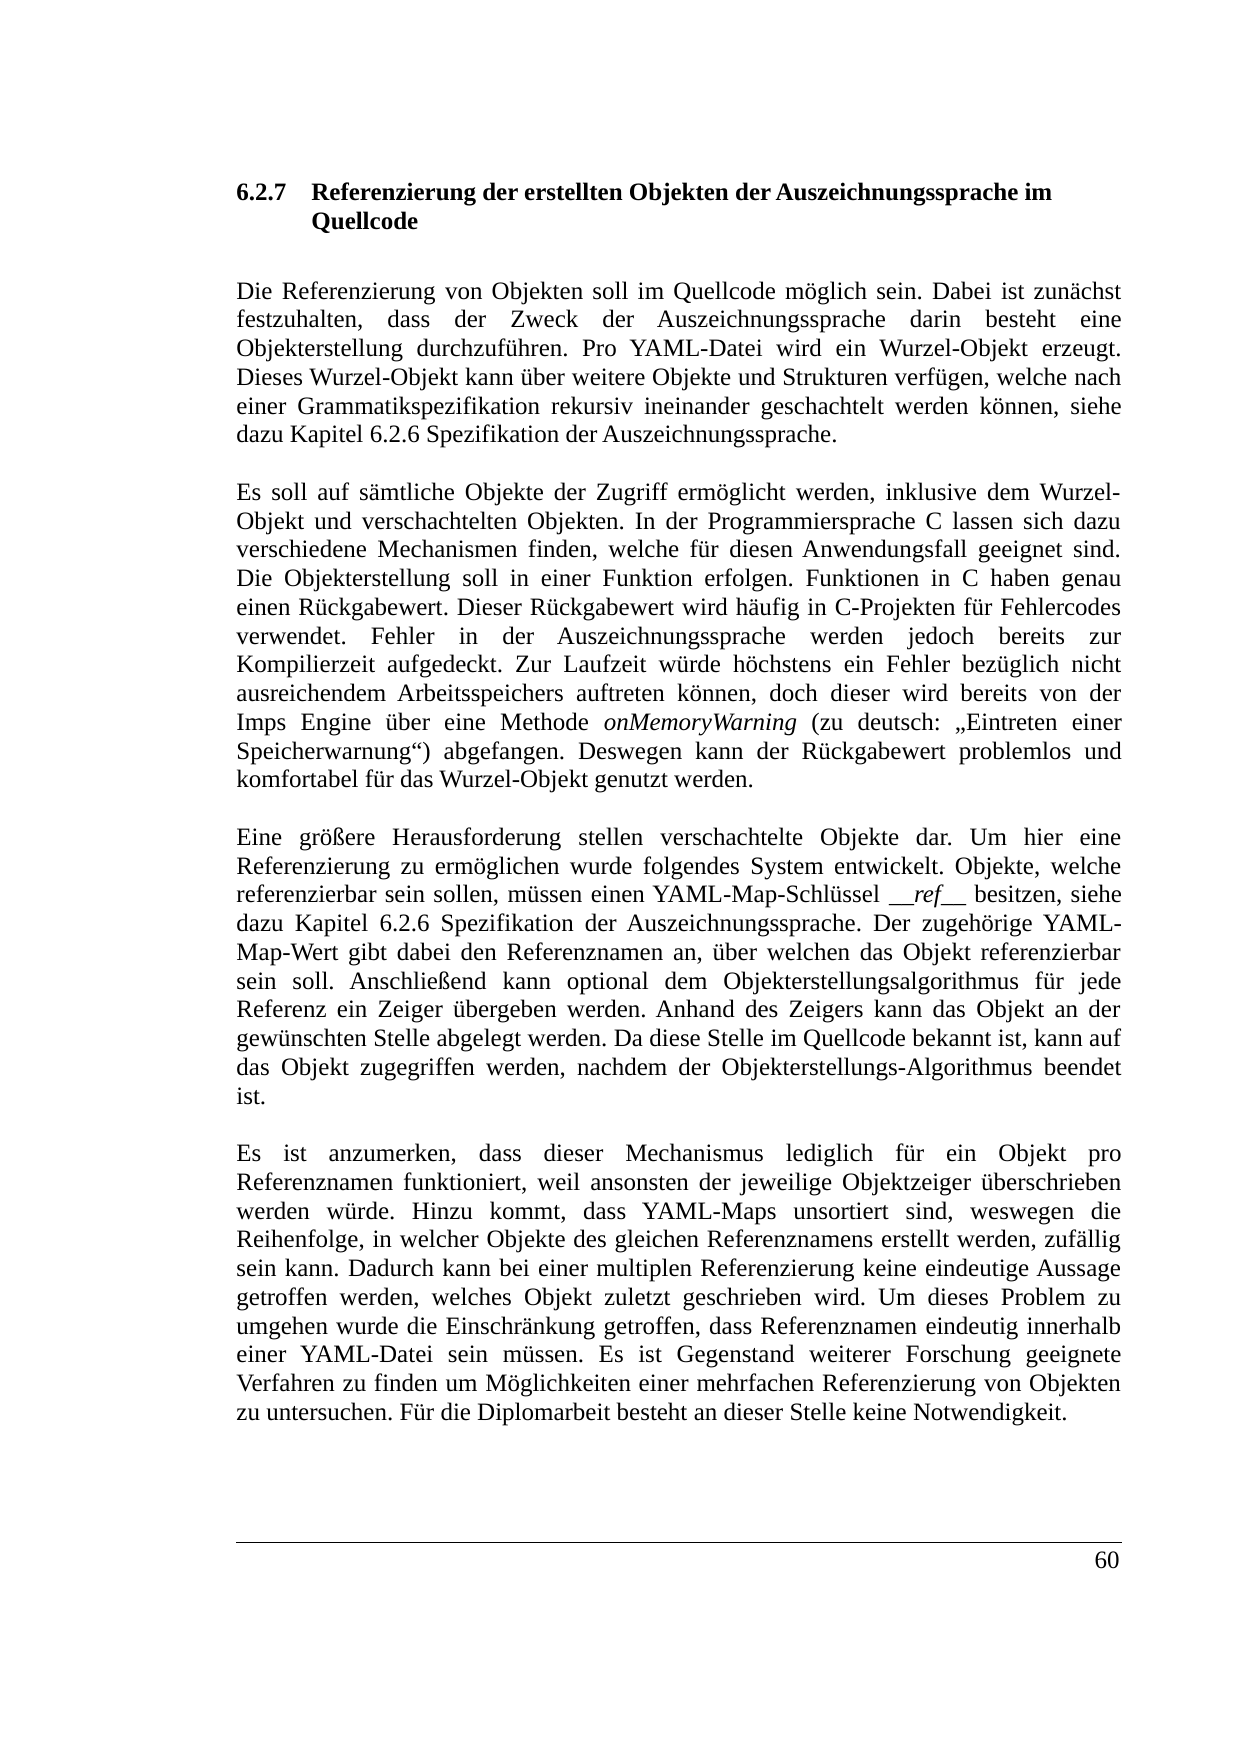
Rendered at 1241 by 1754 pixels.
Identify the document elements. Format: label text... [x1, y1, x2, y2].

subtitle Referenzierung der erstellten Objekten der Auszeichnungssprache im Quellcode [236, 177, 1122, 235]
text Es soll auf sämtliche Objekte der Zugriff ermöglicht werden, inklusive dem Wurzel-Objekt und verschachtelten Objekten. In der Programmiersprache C lassen sich dazu verschiedene Mechanismen finden, welche für diesen Anwendungsfall geeignet sind. Die Objekterstellung soll in einer Funktion erfolgen. Funktionen in C haben genau einen Rückgabewert. Dieser Rückgabewert wird häufig in C-Projekten für Fehlercodes verwendet. Fehler in der Auszeichnungssprache werden jedoch bereits zur Kompilierzeit aufgedeckt. Zur Laufzeit würde höchstens ein Fehler bezüglich nicht ausreichendem Arbeitsspeichers auftreten können, doch dieser wird bereits von der Imps Engine über eine Methode onMemoryWarning (zu deutsch: „Eintreten einer Speicherwarnung“) abgefangen. Deswegen kann der Rückgabewert problemlos und komfortabel für das Wurzel-Objekt genutzt werden. [236, 477, 1122, 793]
text Die Referenzierung von Objekten soll im Quellcode möglich sein. Dabei ist zunächst festzuhalten, dass der Zweck der Auszeichnungssprache darin besteht eine Objekterstellung durchzuführen. Pro YAML-Datei wird ein Wurzel-Objekt erzeugt. Dieses Wurzel-Objekt kann über weitere Objekte und Strukturen verfügen, welche nach einer Grammatikspezifikation rekursiv ineinander geschachtelt werden können, siehe dazu Kapitel 6.2.6 Spezifikation der Auszeichnungssprache. [236, 276, 1122, 448]
text Eine größere Herausforderung stellen verschachtelte Objekte dar. Um hier eine Referenzierung zu ermöglichen wurde folgendes System entwickelt. Objekte, welche referenzierbar sein sollen, müssen einen YAML-Map-Schlüssel __ref__ besitzen, siehe dazu Kapitel 6.2.6 Spezifikation der Auszeichnungssprache. Der zugehörige YAML-Map-Wert gibt dabei den Referenznamen an, über welchen das Objekt referenzierbar sein soll. Anschließend kann optional dem Objekterstellungsalgorithmus für jede Referenz ein Zeiger übergeben werden. Anhand des Zeigers kann das Objekt an der gewünschten Stelle abgelegt werden. Da diese Stelle im Quellcode bekannt ist, kann auf das Objekt zugegriffen werden, nachdem der Objekterstellungs-Algorithmus beendet ist. [236, 822, 1122, 1109]
text Es ist anzumerken, dass dieser Mechanismus lediglich für ein Objekt pro Referenznamen funktioniert, weil ansonsten der jeweilige Objektzeiger überschrieben werden würde. Hinzu kommt, dass YAML-Maps unsortiert sind, weswegen die Reihenfolge, in welcher Objekte des gleichen Referenznamens erstellt werden, zufällig sein kann. Dadurch kann bei einer multiplen Referenzierung keine eindeutige Aussage getroffen werden, welches Objekt zuletzt geschrieben wird. Um dieses Problem zu umgehen wurde die Einschränkung getroffen, dass Referenznamen eindeutig innerhalb einer YAML-Datei sein müssen. Es ist Gegenstand weiterer Forschung geeignete Verfahren zu finden um Möglichkeiten einer mehrfachen Referenzierung von Objekten zu untersuchen. Für die Diplomarbeit besteht an dieser Stelle keine Notwendigkeit. [236, 1138, 1122, 1426]
